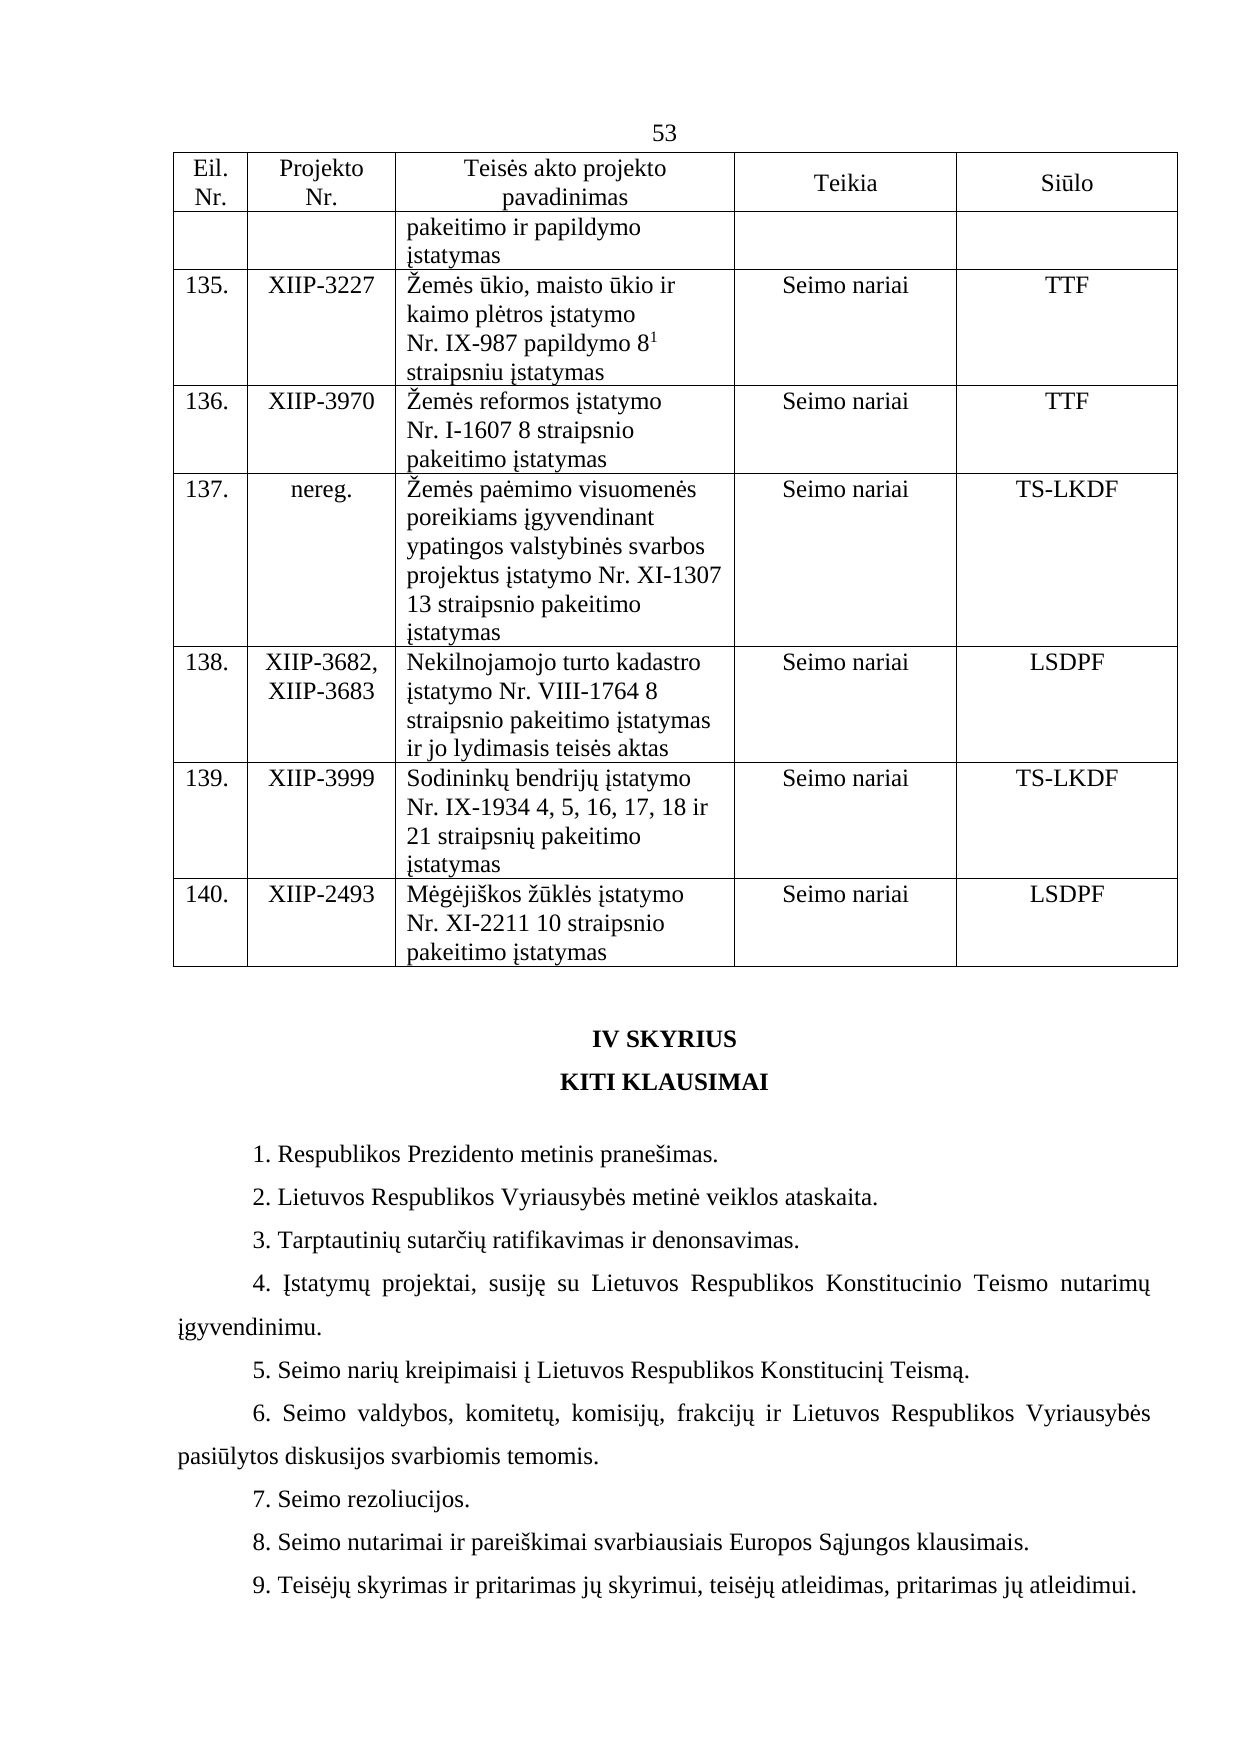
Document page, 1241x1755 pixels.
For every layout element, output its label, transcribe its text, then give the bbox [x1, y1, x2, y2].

table_cell 138. [174, 647, 247, 762]
table_cell XIIP-3227 [248, 270, 395, 385]
text 2. Lietuvos Respublikos Vyriausybės metinė veiklos ataskaita. [177, 1182, 1152, 1211]
text IV SKYRIUS [177, 1024, 1152, 1053]
table_header Teikia [735, 153, 956, 211]
text 7. Seimo rezoliucijos. [177, 1484, 1152, 1513]
table_header Teisės akto projekto pavadinimas [396, 153, 734, 211]
table_cell Seimo nariai [735, 474, 956, 646]
table_cell TS-LKDF [957, 763, 1177, 878]
table_cell Nekilnojamojo turto kadastro įstatymo Nr. VIII-1764 8 straipsnio pakeitimo įstatymas ir jo lydimasis teisės aktas [396, 647, 734, 762]
table_cell pakeitimo ir papildymo įstatymas [396, 212, 734, 269]
table_header Eil. Nr. [174, 153, 247, 211]
table_cell [957, 212, 1177, 269]
text 6. Seimo valdybos, komitetų, komisijų, frakcijų ir Lietuvos Respublikos Vyriausybės pasiūlytos diskusijos svarbiomis temomis. [177, 1398, 1152, 1470]
table_cell XIIP-3999 [248, 763, 395, 878]
table_cell 136. [174, 386, 247, 473]
text 3. Tarptautinių sutarčių ratifikavimas ir denonsavimas. [177, 1225, 1152, 1254]
table_cell 140. [174, 879, 247, 966]
table_cell Žemės paėmimo visuomenės poreikiams įgyvendinant ypatingos valstybinės svarbos projektus įstatymo Nr. XI-1307 13 straipsnio pakeitimo įstatymas [396, 474, 734, 646]
text 9. Teisėjų skyrimas ir pritarimas jų skyrimui, teisėjų atleidimas, pritarimas jų atleidimui. [177, 1570, 1152, 1599]
table_cell Seimo nariai [735, 879, 956, 966]
table_cell XIIP-3970 [248, 386, 395, 473]
text 4. Įstatymų projektai, susiję su Lietuvos Respublikos Konstitucinio Teismo nutarimų įgyvendinimu. [177, 1268, 1152, 1340]
text Kiti klausimai [177, 1067, 1152, 1096]
table_cell LSDPF [957, 647, 1177, 762]
table_cell Žemės reformos įstatymo Nr. I-1607 8 straipsnio pakeitimo įstatymas [396, 386, 734, 473]
table_cell TTF [957, 386, 1177, 473]
table_cell nereg. [248, 474, 395, 646]
table_cell Mėgėjiškos žūklės įstatymo Nr. XI-2211 10 straipsnio pakeitimo įstatymas [396, 879, 734, 966]
table_cell Seimo nariai [735, 647, 956, 762]
text 5. Seimo narių kreipimaisi į Lietuvos Respublikos Konstitucinį Teismą. [177, 1355, 1152, 1383]
table_cell TS-LKDF [957, 474, 1177, 646]
table_cell [174, 212, 247, 269]
text 1. Respublikos Prezidento metinis pranešimas. [177, 1139, 1152, 1168]
table_cell XIIP-3682, XIIP-3683 [248, 647, 395, 762]
table_cell [735, 212, 956, 269]
table_cell Sodininkų bendrijų įstatymo Nr. IX-1934 4, 5, 16, 17, 18 ir 21 straipsnių pakeitimo įstatymas [396, 763, 734, 878]
table_header Siūlo [957, 153, 1177, 211]
table_cell TTF [957, 270, 1177, 385]
table_cell Žemės ūkio, maisto ūkio ir kaimo plėtros įstatymo Nr. IX-987 papildymo 81 straipsniu įstatymas [396, 270, 734, 385]
table_cell Seimo nariai [735, 763, 956, 878]
table_cell [248, 212, 395, 269]
table_cell Seimo nariai [735, 386, 956, 473]
table_cell 139. [174, 763, 247, 878]
table_cell XIIP-2493 [248, 879, 395, 966]
table_cell LSDPF [957, 879, 1177, 966]
text 8. Seimo nutarimai ir pareiškimai svarbiausiais Europos Sąjungos klausimais. [177, 1527, 1152, 1556]
table_cell Seimo nariai [735, 270, 956, 385]
table_cell 137. [174, 474, 247, 646]
table_cell 135. [174, 270, 247, 385]
table_header Projekto Nr. [248, 153, 395, 211]
